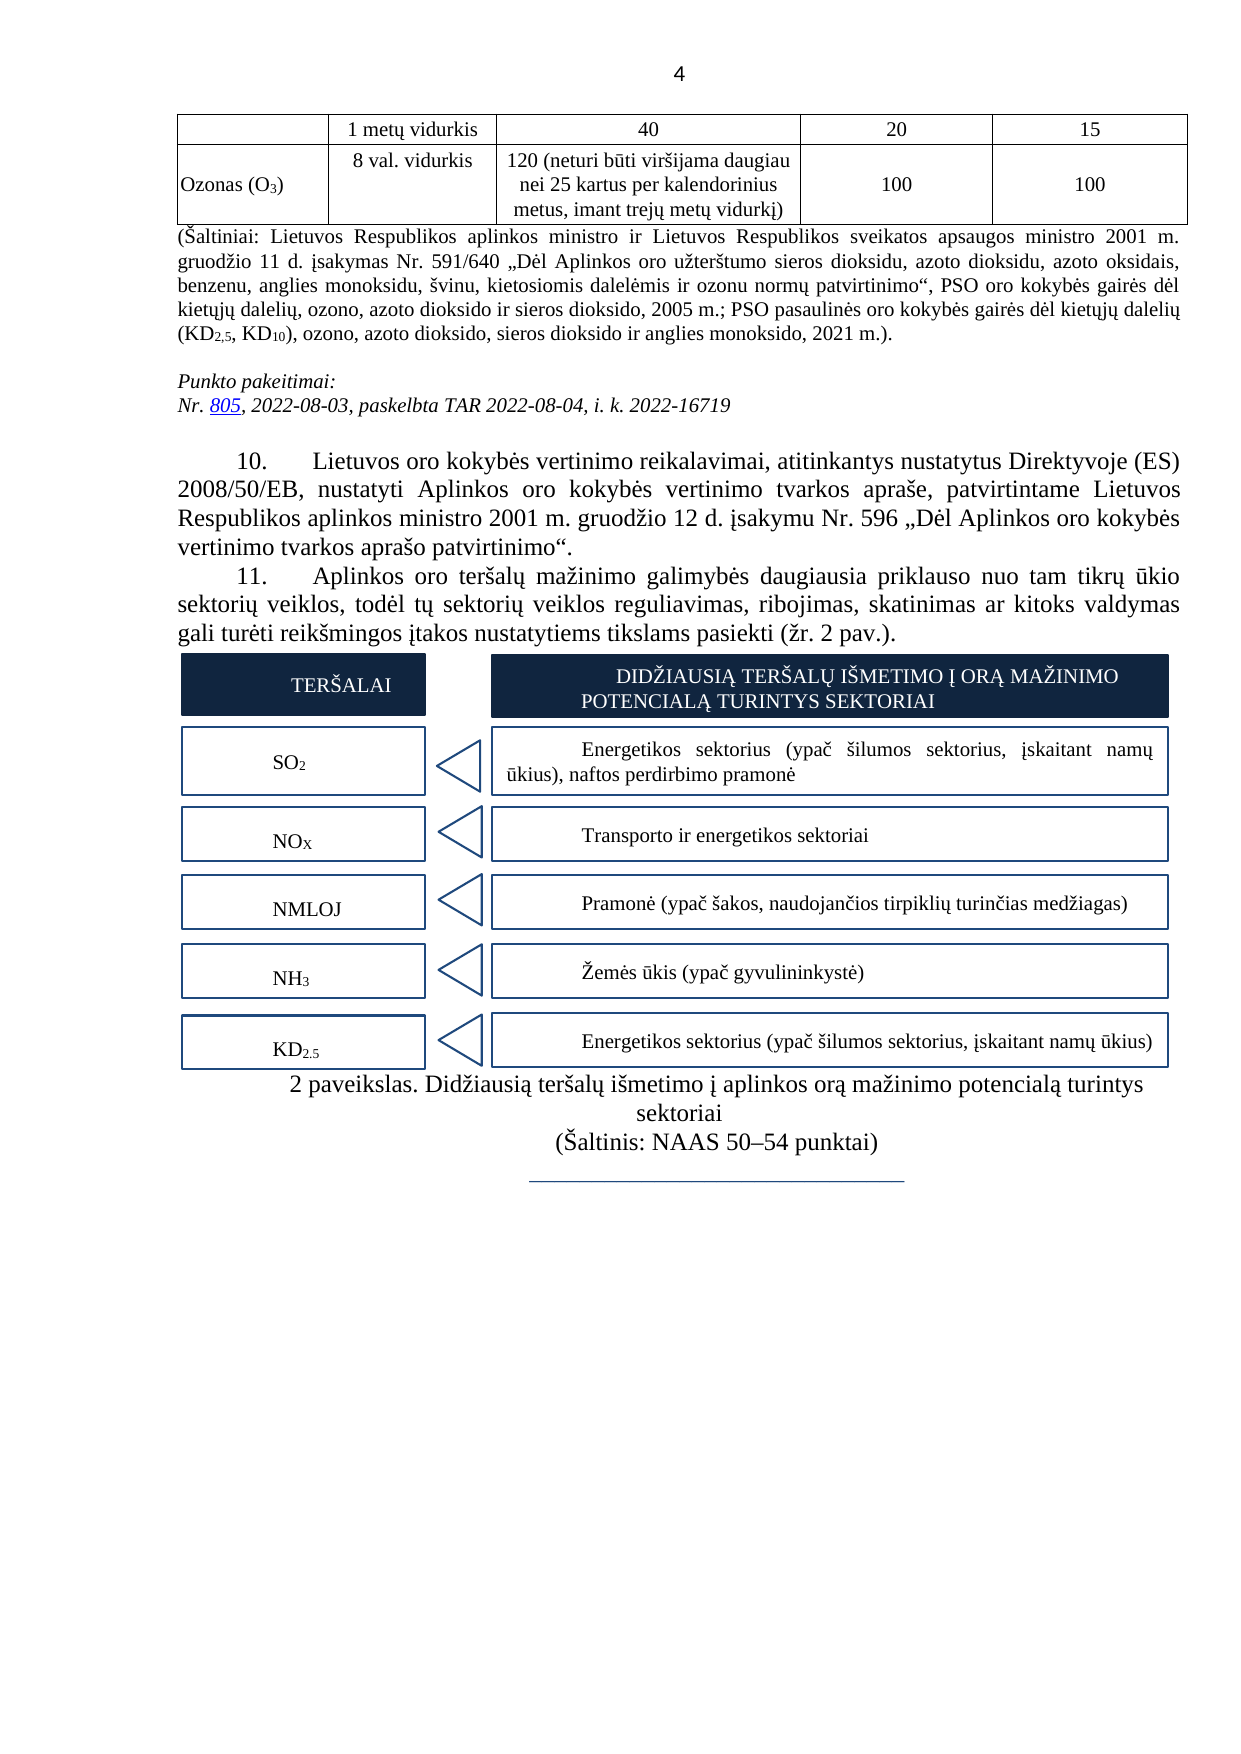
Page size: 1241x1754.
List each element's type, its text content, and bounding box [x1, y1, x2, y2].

table_cell 100 [801, 145, 992, 223]
text ______________________________ [177, 1156, 1181, 1184]
table_cell Ozonas (O3) [178, 145, 328, 223]
table_cell 100 [993, 145, 1187, 223]
table_cell 120 (neturi būti viršijama daugiau nei 25 kartus per kalendorinius metus, imant trejų metų vidurkį) [497, 145, 800, 223]
text (Šaltinis: NAAS 50–54 punktai) [177, 1127, 1181, 1156]
text 10. Lietuvos oro kokybės vertinimo reikalavimai, atitinkantys nustatytus Direktyvoje (ES) 2008/50/EB, nustatyti Aplinkos oro kokybės vertinimo tvarkos apraše, patvirtintame Lietuvos Respublikos aplinkos ministro 2001 m. gruodžio 12 d. įsakymu Nr. 596 „Dėl Aplinkos oro kokybės vertinimo tvarkos aprašo patvirtinimo“. [177, 446, 1181, 561]
text 2 paveikslas. Didžiausią teršalų išmetimo į aplinkos orą mažinimo potencialą turintys sektoriai [177, 1069, 1181, 1127]
table_cell 15 [993, 115, 1187, 144]
table_cell 8 val. vidurkis [329, 145, 496, 223]
text (Šaltiniai: Lietuvos Respublikos aplinkos ministro ir Lietuvos Respublikos sveikatos apsaugos ministro 2001 m. gruodžio 11 d. įsakymas Nr. 591/640 „Dėl Aplinkos oro užterštumo sieros dioksidu, azoto dioksidu, azoto oksidais, benzenu, anglies monoksidu, švinu, kietosiomis dalelėmis ir ozonu normų patvirtinimo“, PSO oro kokybės gairės dėl kietųjų dalelių, ozono, azoto dioksido ir sieros dioksido, 2005 m.; PSO pasaulinės oro kokybės gairės dėl kietųjų dalelių (KD2,5, KD10), ozono, azoto dioksido, sieros dioksido ir anglies monoksido, 2021 m.). [177, 225, 1181, 345]
text 11. Aplinkos oro teršalų mažinimo galimybės daugiausia priklauso nuo tam tikrų ūkio sektorių veiklos, todėl tų sektorių veiklos reguliavimas, ribojimas, skatinimas ar kitoks valdymas gali turėti reikšmingos įtakos nustatytiems tikslams pasiekti (žr. 2 pav.). [177, 561, 1181, 647]
text Punkto pakeitimai: [177, 369, 1181, 393]
table_cell 20 [801, 115, 992, 144]
table_cell 40 [497, 115, 800, 144]
table_cell 1 metų vidurkis [329, 115, 496, 144]
table_cell [178, 115, 328, 144]
text Nr. 805, 2022-08-03, paskelbta TAR 2022-08-04, i. k. 2022-16719 [177, 393, 1181, 417]
